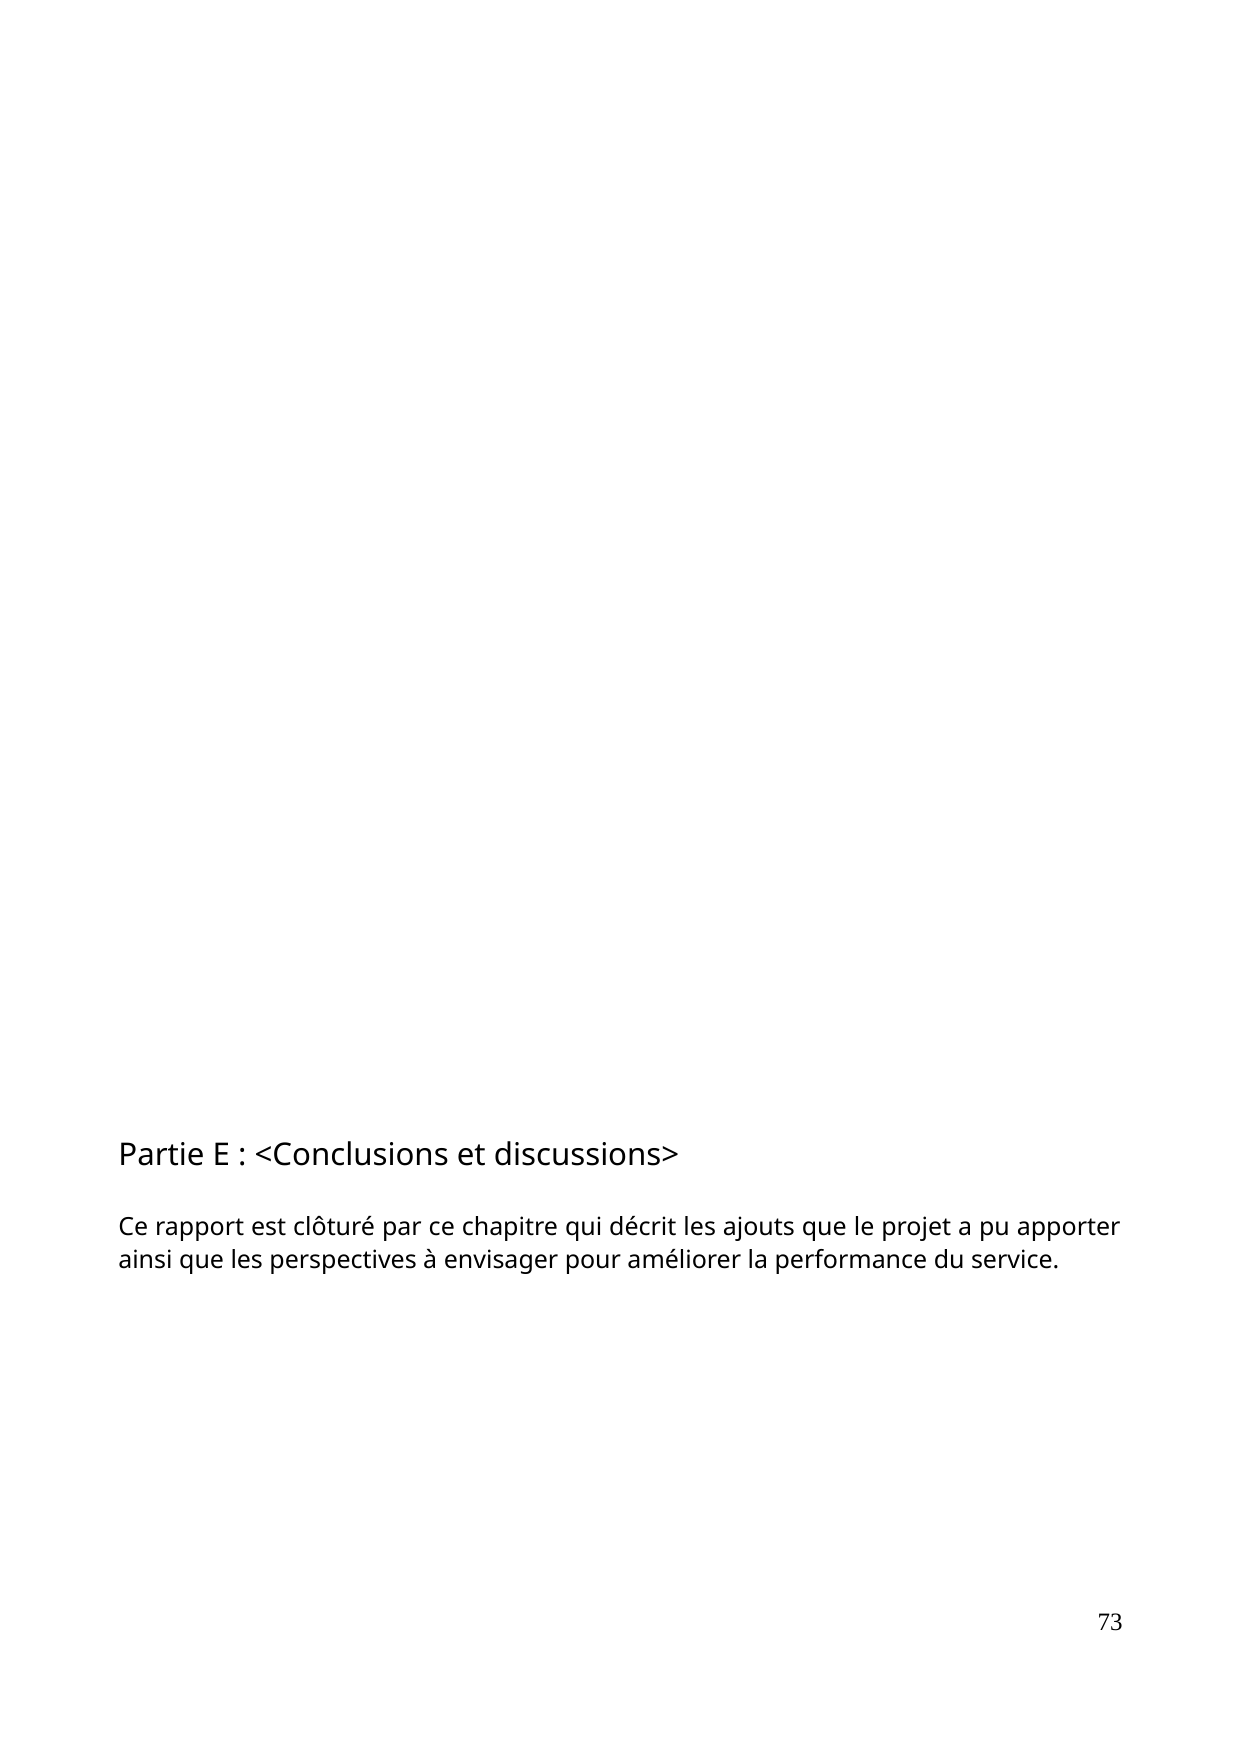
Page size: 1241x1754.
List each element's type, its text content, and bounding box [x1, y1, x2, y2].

text Ce rapport est clôturé par ce chapitre qui décrit les ajouts que le projet a pu apporter ainsi que les perspectives à envisager pour améliorer la performance du service. [118, 1208, 1122, 1276]
text Partie E : <Conclusions et discussions> [118, 1131, 1122, 1174]
